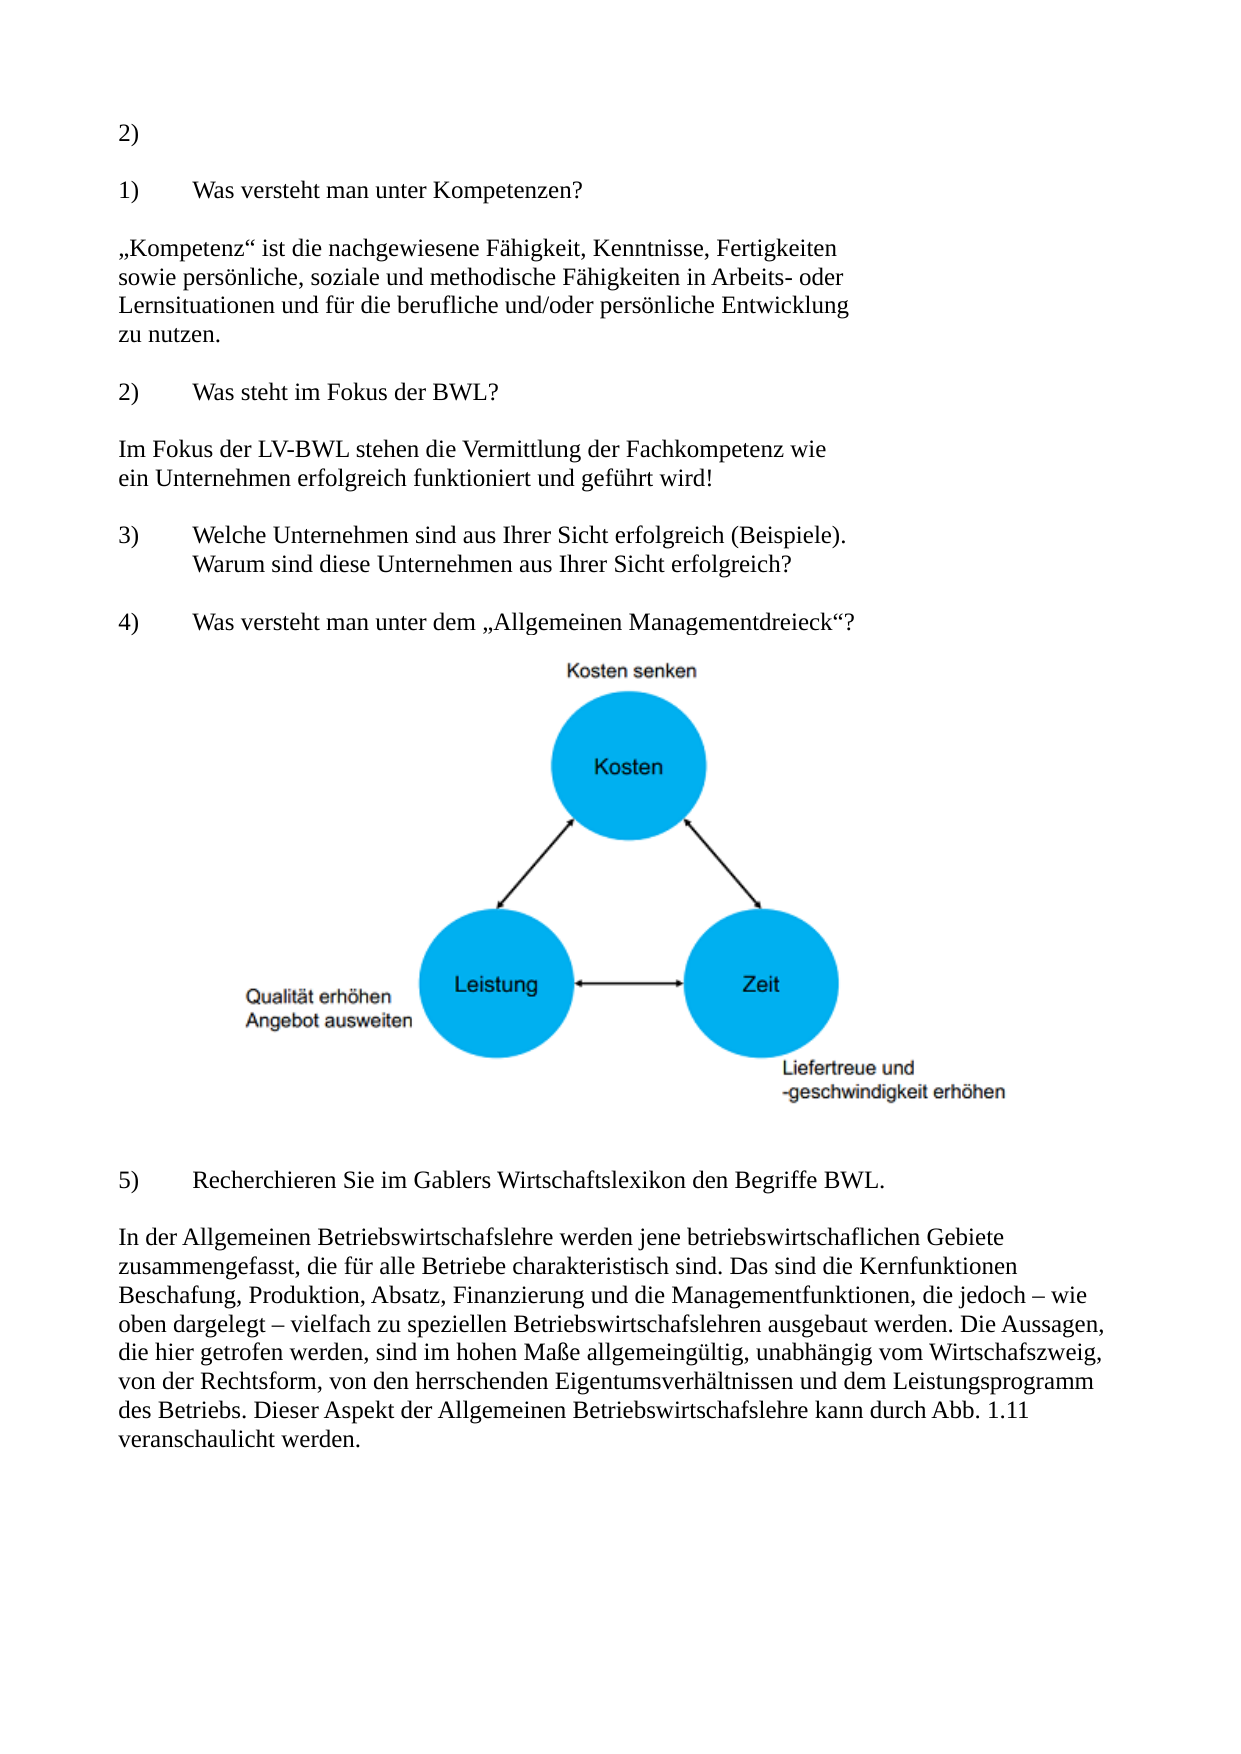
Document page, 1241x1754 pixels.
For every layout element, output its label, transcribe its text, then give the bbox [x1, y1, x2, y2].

text 1) Was versteht man unter Kompetenzen? [118, 176, 1122, 204]
text 5) Recherchieren Sie im Gablers Wirtschaftslexikon den Begriffe BWL. [118, 1165, 1122, 1194]
text In der Allgemeinen Betriebswirtschafslehre werden jene betriebswirtschaflichen Gebiete zusammengefasst, die für alle Betriebe charakteristisch sind. Das sind die Kernfunktionen Beschafung, Produktion, Absatz, Finanzierung und die Managementfunktionen, die jedoch – wie oben dargelegt – vielfach zu speziellen Betriebswirtschafslehren ausgebaut werden. Die Aussagen, die hier getrofen werden, sind im hohen Maße allgemeingültig, unabhängig vom Wirtschafszweig, von der Rechtsform, von den herrschenden Eigentumsverhältnissen und dem Leistungsprogramm des Betriebs. Dieser Aspekt der Allgemeinen Betriebswirtschafslehre kann durch Abb. 1.11 veranschaulicht werden. [118, 1222, 1122, 1452]
picture [229, 635, 1011, 1108]
text „Kompetenz“ ist die nachgewiesene Fähigkeit, Kenntnisse, Fertigkeiten [118, 233, 1122, 262]
text ein Unternehmen erfolgreich funktioniert und geführt wird! [118, 463, 1122, 492]
text 4) Was versteht man unter dem „Allgemeinen Managementdreieck“? [118, 607, 1122, 636]
text 2) [118, 118, 1122, 147]
text zu nutzen. [118, 319, 1122, 348]
text sowie persönliche, soziale und methodische Fähigkeiten in Arbeits- oder [118, 262, 1122, 291]
text Im Fokus der LV-BWL stehen die Vermittlung der Fachkompetenz wie [118, 434, 1122, 463]
text 3) Welche Unternehmen sind aus Ihrer Sicht erfolgreich (Beispiele). [118, 521, 1122, 549]
text Warum sind diese Unternehmen aus Ihrer Sicht erfolgreich? [118, 549, 1122, 578]
text Lernsituationen und für die berufliche und/oder persönliche Entwicklung [118, 291, 1122, 319]
text 2) Was steht im Fokus der BWL? [118, 377, 1122, 406]
